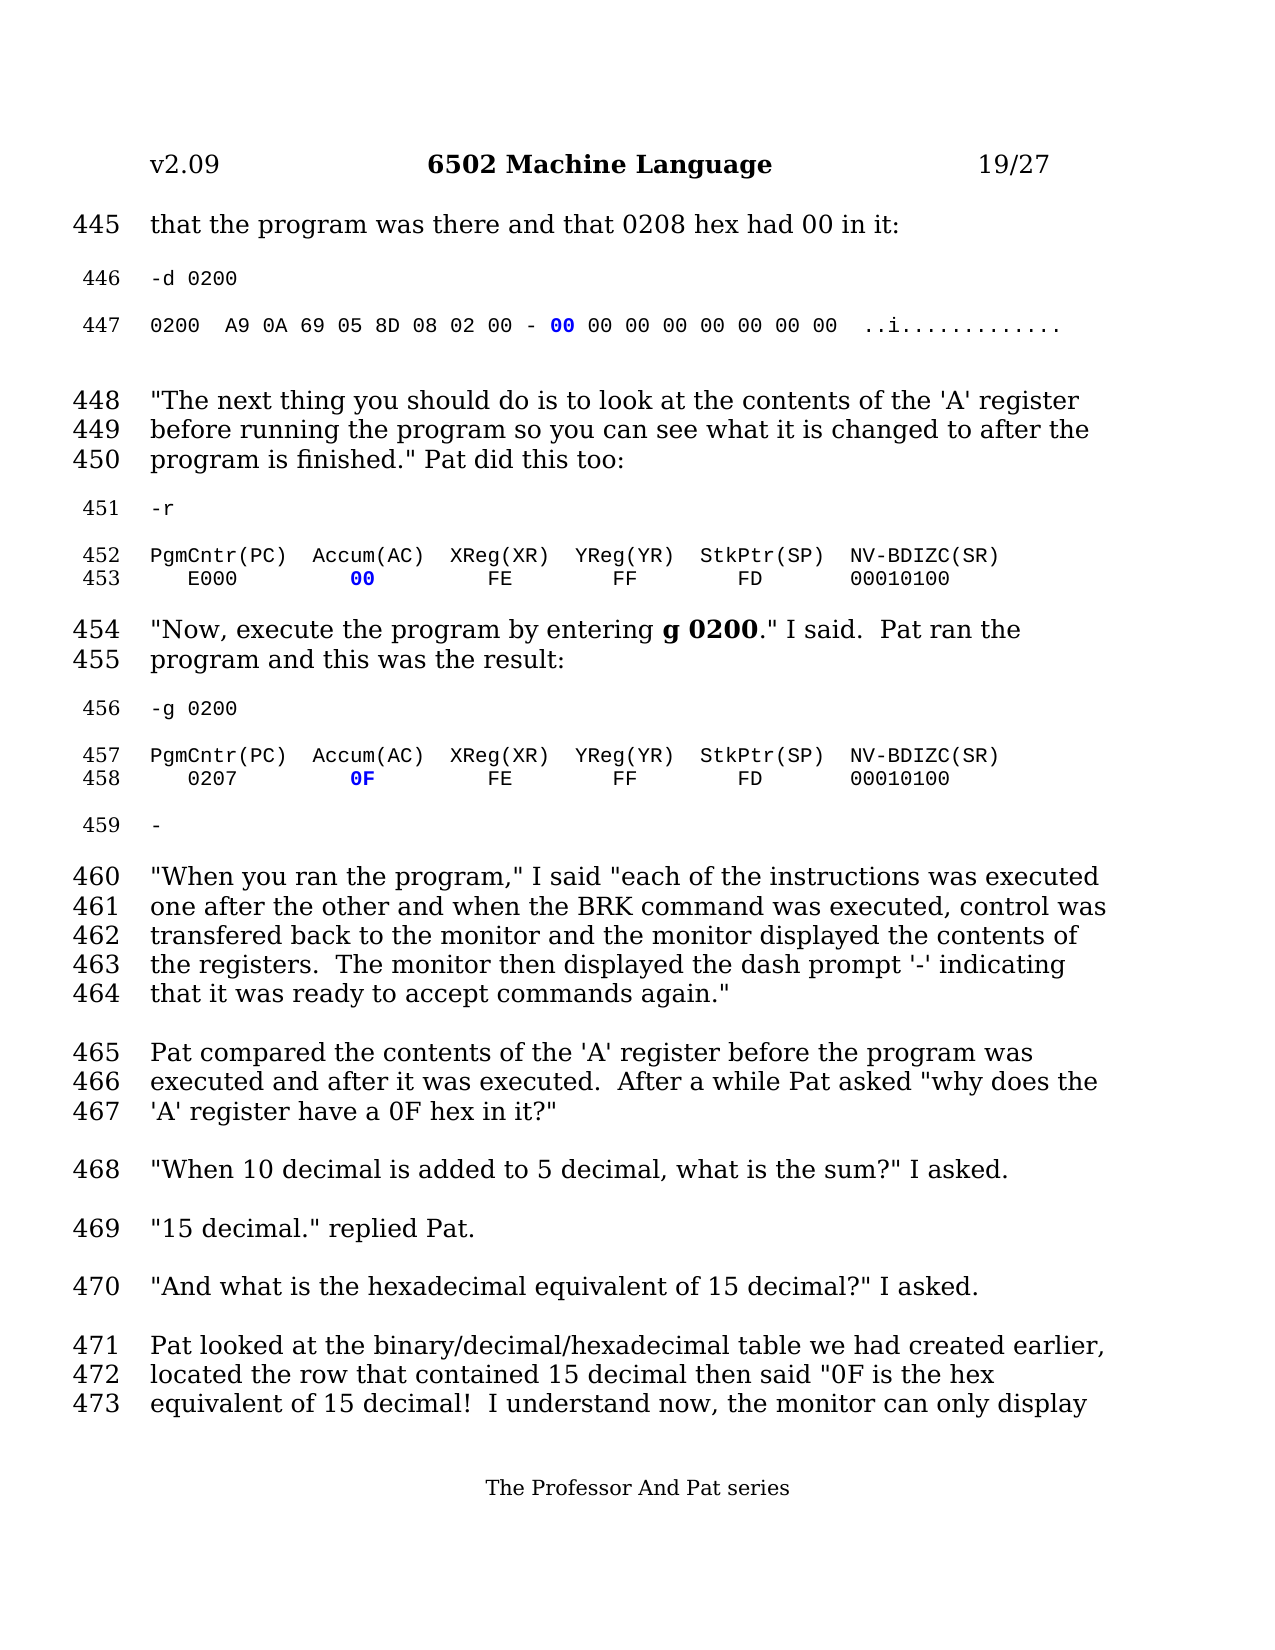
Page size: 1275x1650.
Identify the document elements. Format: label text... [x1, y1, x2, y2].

text -r [150, 498, 1125, 521]
text "15 decimal." replied Pat. [150, 1214, 1125, 1243]
text "When you ran the program," I said "each of the instructions was executed one after the other and when the BRK command was executed, control was transfered back to the monitor and the monitor displayed the contents of the registers. The monitor then displayed the dash prompt '-' indicating that it was ready to accept commands again." [150, 862, 1125, 1009]
text that the program was there and that 0208 hex had 00 in it: [150, 210, 1125, 239]
text - [150, 815, 1125, 839]
text -d 0200 [150, 268, 1125, 292]
text 0207 0F FE FF FD 00010100 [150, 768, 1125, 792]
text -g 0200 [150, 698, 1125, 721]
text PgmCntr(PC) Accum(AC) XReg(XR) YReg(YR) StkPtr(SP) NV-BDIZC(SR) [150, 745, 1125, 768]
text 0200 A9 0A 69 05 8D 08 02 00 - 00 00 00 00 00 00 00 00 ..i............. [150, 316, 1125, 339]
text "And what is the hexadecimal equivalent of 15 decimal?" I asked. [150, 1272, 1125, 1302]
text "When 10 decimal is added to 5 decimal, what is the sum?" I asked. [150, 1155, 1125, 1184]
text E000 00 FE FF FD 00010100 [150, 568, 1125, 592]
text Pat looked at the binary/decimal/hexadecimal table we had created earlier, located the row that contained 15 decimal then said "0F is the hex equivalent of 15 decimal! I understand now, the monitor can only display [150, 1331, 1125, 1419]
text Pat compared the contents of the 'A' register before the program was executed and after it was executed. After a while Pat asked "why does the 'A' register have a 0F hex in it?" [150, 1038, 1125, 1126]
text "Now, execute the program by entering g 0200." I said. Pat ran the program and this was the result: [150, 615, 1125, 674]
text "The next thing you should do is to look at the contents of the 'A' register before running the program so you can see what it is changed to after the program is finished." Pat did this too: [150, 386, 1125, 474]
text PgmCntr(PC) Accum(AC) XReg(XR) YReg(YR) StkPtr(SP) NV-BDIZC(SR) [150, 545, 1125, 568]
